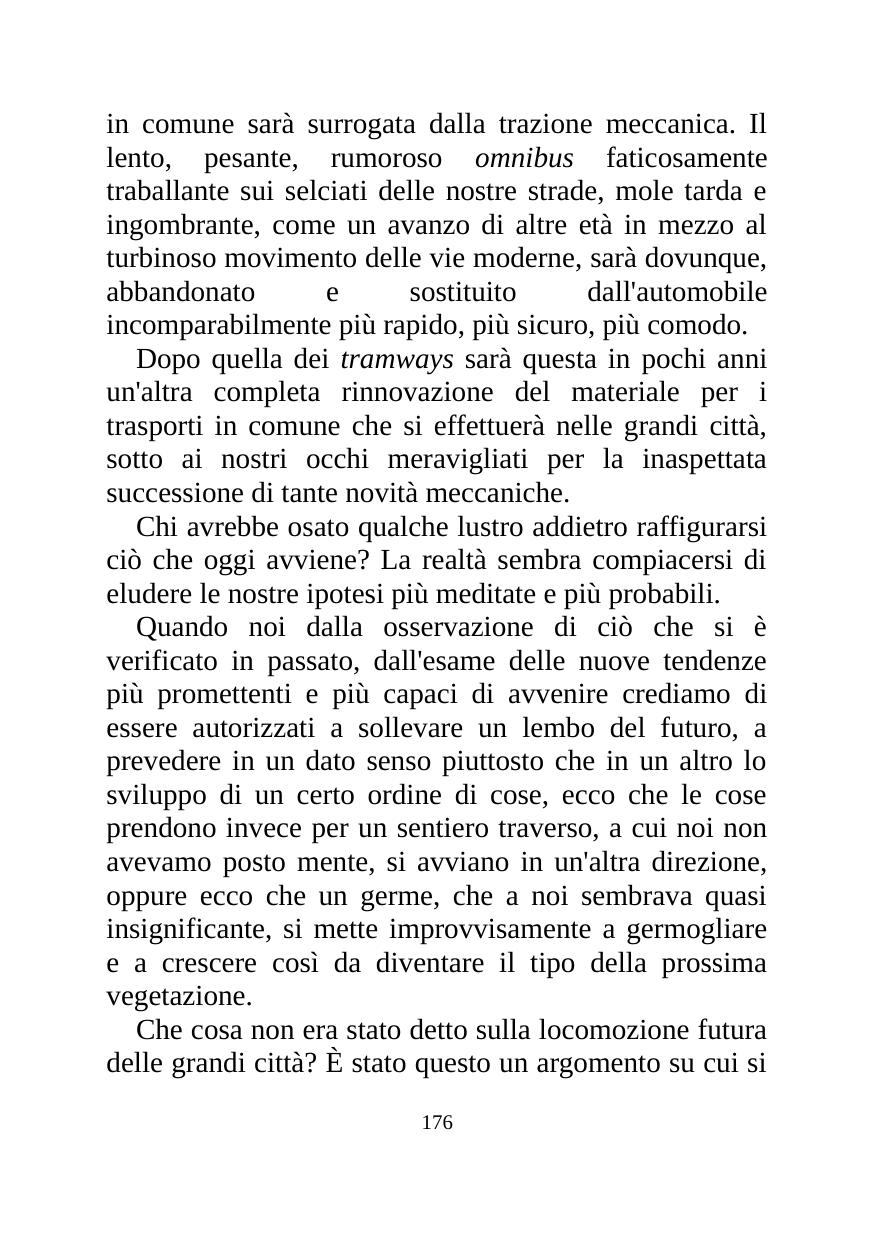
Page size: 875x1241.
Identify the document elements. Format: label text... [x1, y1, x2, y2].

text Che cosa non era stato detto sulla locomozione futura delle grandi città? È stato questo un argomento su cui si [106, 1012, 768, 1079]
text in comune sarà surrogata dalla trazione meccanica. Il lento, pesante, rumoroso omnibus faticosamente traballante sui selciati delle nostre strade, mole tarda e ingombrante, come un avanzo di altre età in mezzo al turbinoso movimento delle vie moderne, sarà dovunque, abbandonato e sostituito dall'automobile incomparabilmente più rapido, più sicuro, più comodo. [106, 106, 768, 341]
text Chi avrebbe osato qualche lustro addietro raffigurarsi ciò che oggi avviene? La realtà sembra compiacersi di eludere le nostre ipotesi più meditate e più probabili. [106, 509, 768, 609]
text Dopo quella dei tramways sarà questa in pochi anni un'altra completa rinnovazione del materiale per i trasporti in comune che si effettuerà nelle grandi città, sotto ai nostri occhi meravigliati per la inaspettata successione di tante novità meccaniche. [106, 341, 768, 509]
text Quando noi dalla osservazione di ciò che si è verificato in passato, dall'esame delle nuove tendenze più promettenti e più capaci di avvenire crediamo di essere autorizzati a sollevare un lembo del futuro, a prevedere in un dato senso piuttosto che in un altro lo sviluppo di un certo ordine di cose, ecco che le cose prendono invece per un sentiero traverso, a cui noi non avevamo posto mente, si avviano in un'altra direzione, oppure ecco che un germe, che a noi sembrava quasi insignificante, si mette improvvisamente a germogliare e a crescere così da diventare il tipo della prossima vegetazione. [106, 609, 768, 1012]
